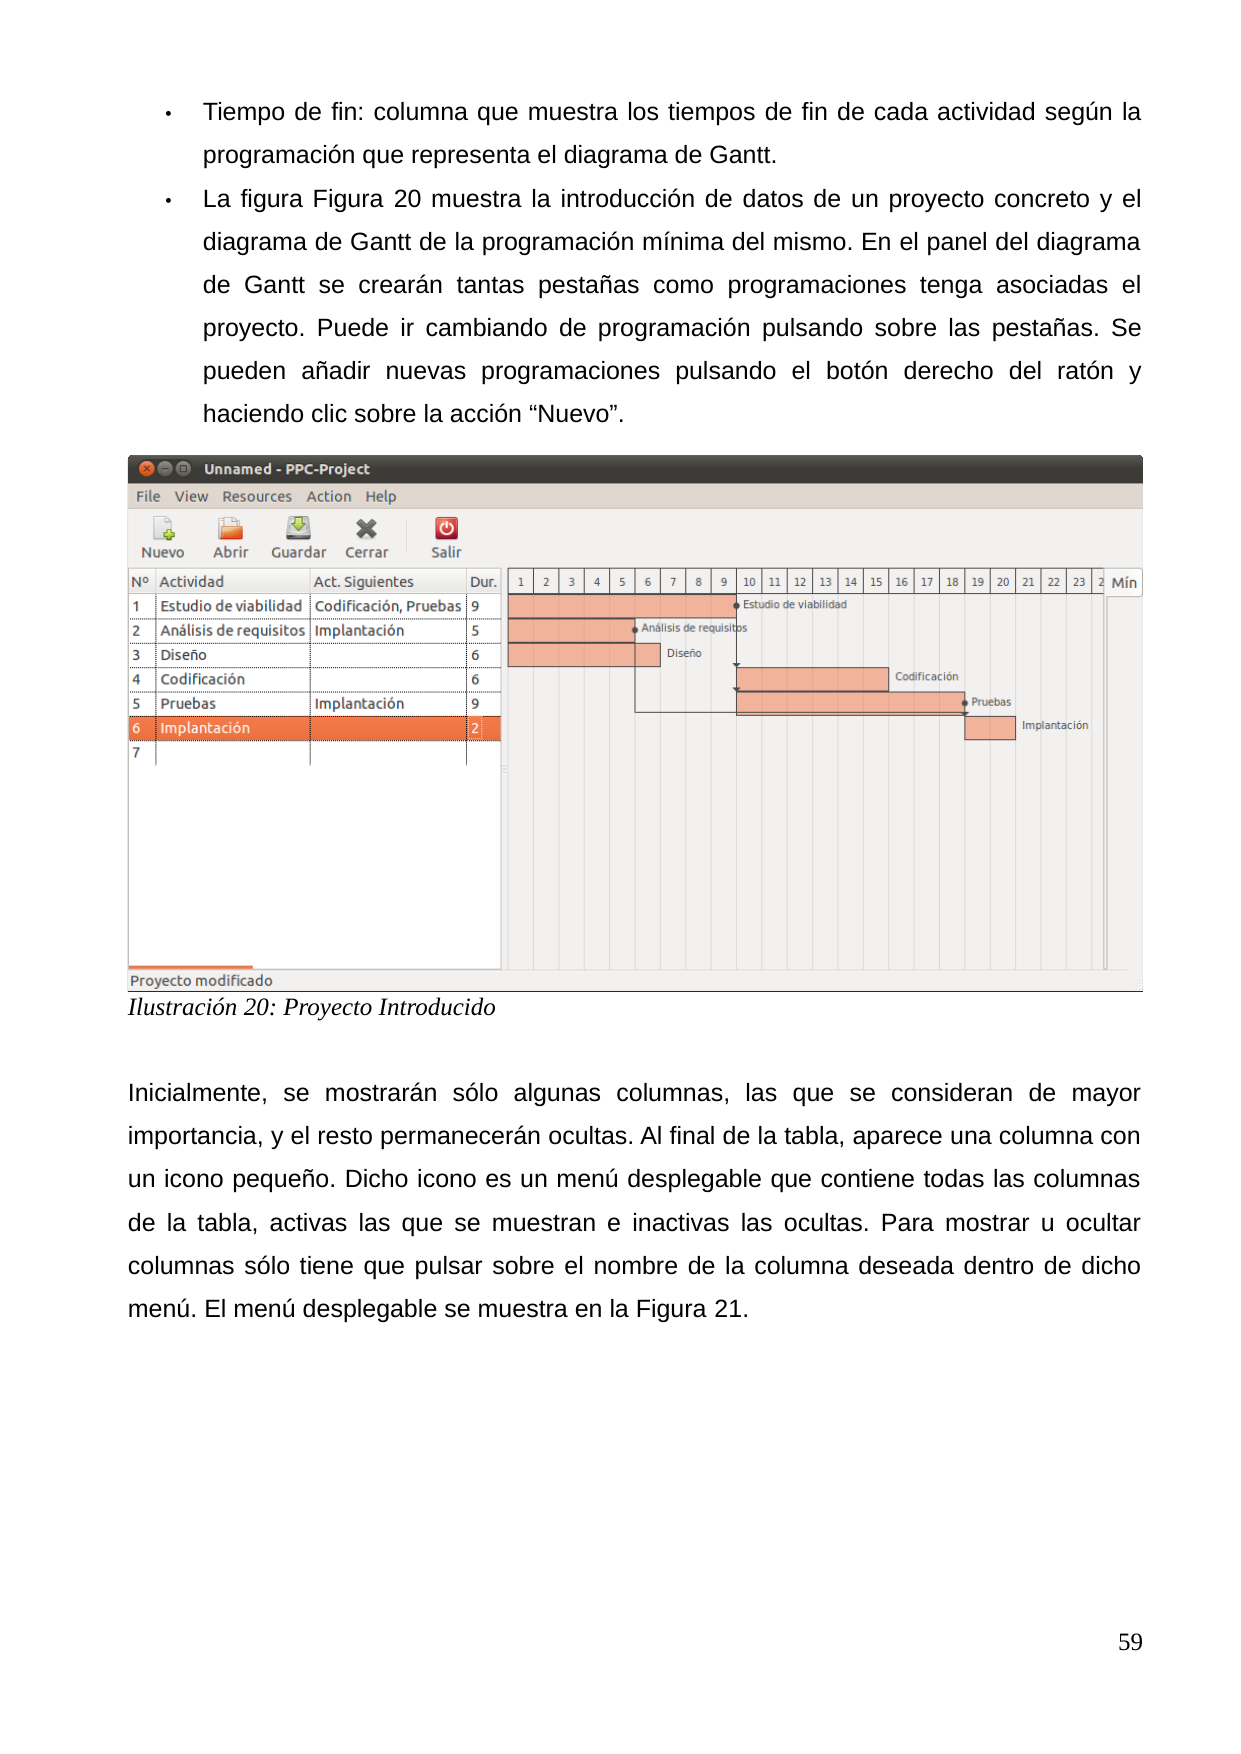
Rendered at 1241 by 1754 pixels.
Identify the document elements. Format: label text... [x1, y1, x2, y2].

text Inicialmente, se mostrarán sólo algunas columnas, las que se consideran de mayor importancia, y el resto permanecerán ocultas. Al final de la tabla, aparece una columna con un icono pequeño. Dicho icono es un menú desplegable que contiene todas las columnas de la tabla, activas las que se muestran e inactivas las ocultas. Para mostrar u ocultar columnas sólo tiene que pulsar sobre el nombre de la columna deseada dentro de dicho menú. El menú desplegable se muestra en la Figura 21. [128, 1078, 1143, 1323]
list Tiempo de fin: columna que muestra los tiempos de fin de cada actividad según la programación que representa el diagrama de Gantt. [165, 97, 1143, 169]
text Ilustración 20: Proyecto Introducido [128, 992, 1143, 1021]
list La figura Figura 20 muestra la introducción de datos de un proyecto concreto y el diagrama de Gantt de la programación mínima del mismo. En el panel del diagrama de Gantt se crearán tantas pestañas como programaciones tenga asociadas el proyecto. Puede ir cambiando de programación pulsando sobre las pestañas. Se pueden añadir nuevas programaciones pulsando el botón derecho del ratón y haciendo clic sobre la acción “Nuevo”. [165, 184, 1143, 428]
picture [127, 455, 1143, 992]
